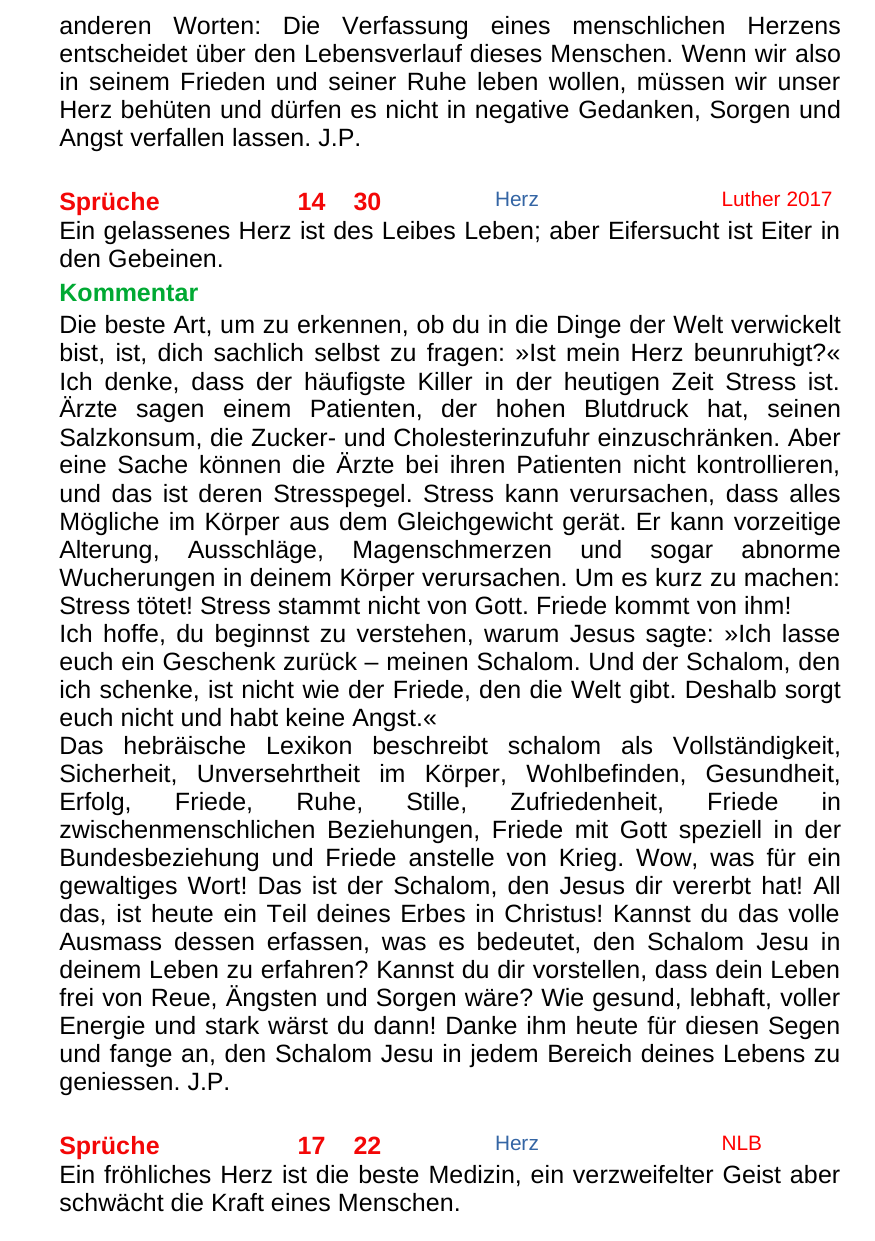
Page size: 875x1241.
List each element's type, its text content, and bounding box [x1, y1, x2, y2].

table_cell anderen Worten: Die Verfassung eines menschlichen Herzens entscheidet über den Lebensverlauf dieses Menschen. Wenn wir also in seinem Frieden und seiner Ruhe leben wollen, müssen wir unser Herz behüten und dürfen es nicht in negative Gedanken, Sorgen und Angst verfallen lassen. J.P. [59, 12, 842, 152]
table_cell [59, 152, 844, 187]
table_cell Ein fröhliches Herz ist die beste Medizin, ein verzweifelter Geist aber schwächt die Kraft eines Menschen. [59, 1161, 842, 1217]
table_cell [427, 188, 495, 217]
table_cell [677, 188, 721, 217]
table_cell Herz [495, 1132, 677, 1161]
table_cell [353, 279, 427, 308]
table_cell [427, 279, 495, 308]
table_cell [721, 279, 842, 308]
table_cell Luther 2017 [721, 188, 844, 217]
table_cell [59, 1217, 844, 1223]
table_cell [342, 1132, 353, 1161]
table_cell Ein gelassenes Herz ist des Leibes Leben; aber Eifersucht ist Eiter in den Gebeinen. [59, 217, 842, 273]
table_cell 17 [298, 1132, 342, 1161]
table_cell [427, 1132, 495, 1161]
table_cell 30 [353, 188, 427, 217]
table_cell [677, 279, 721, 308]
table_cell 22 [353, 1132, 427, 1161]
table_cell Herz [495, 188, 677, 217]
table_cell [342, 279, 353, 308]
table_cell 14 [298, 188, 342, 217]
table_cell [342, 188, 353, 217]
table_cell [59, 1096, 844, 1132]
table_cell Die beste Art, um zu erkennen, ob du in die Dinge der Welt verwickelt bist, ist, dich sachlich selbst zu fragen: »Ist mein Herz beunruhigt?« Ich denke, dass der häufigste Killer in der heutigen Zeit Stress ist. Ärzte sagen einem Patienten, der hohen Blutdruck hat, seinen Salzkonsum, die Zucker- und Cholesterinzufuhr einzuschränken. Aber eine Sache können die Ärzte bei ihren Patienten nicht kontrollieren, und das ist deren Stresspegel. Stress kann verursachen, dass alles Mögliche im Körper aus dem Gleichgewicht gerät. Er kann vorzeitige Alterung, Ausschläge, Magenschmerzen und sogar abnorme Wucherungen in deinem Körper verursachen. Um es kurz zu machen: Stress tötet! Stress stammt nicht von Gott. Friede kommt von ihm! Ich hoffe, du beginnst zu verstehen, warum Jesus sagte: »Ich lasse euch ein Geschenk zurück – meinen Schalom. Und der Schalom, den ich schenke, ist nicht wie der Friede, den die Welt gibt. Deshalb sorgt euch nicht und habt keine Angst.« Das hebräische Lexikon beschreibt schalom als Vollständigkeit, Sicherheit, Unversehrtheit im Körper, Wohlbefinden, Gesundheit, Erfolg, Friede, Ruhe, Stille, Zufriedenheit, Friede in zwischenmenschlichen Beziehungen, Friede mit Gott speziell in der Bundesbeziehung und Friede anstelle von Krieg. Wow, was für ein gewaltiges Wort! Das ist der Schalom, den Jesus dir vererbt hat! All das, ist heute ein Teil deines Erbes in Christus! Kannst du das volle Ausmass dessen erfassen, was es bedeutet, den Schalom Jesu in deinem Leben zu erfahren? Kannst du dir vorstellen, dass dein Leben frei von Reue, Ängsten und Sorgen wäre? Wie gesund, lebhaft, voller Energie und stark wärst du dann! Danke ihm heute für diesen Segen und fange an, den Schalom Jesu in jedem Bereich deines Lebens zu geniessen. J.P. [59, 311, 842, 1096]
table_cell [495, 279, 677, 308]
table_cell [59, 273, 844, 279]
table_cell [677, 1132, 721, 1161]
table_cell Kommentar [59, 279, 206, 308]
table_cell Sprüche [59, 1132, 297, 1161]
table_cell NLB [721, 1132, 844, 1161]
table_cell [206, 279, 297, 308]
table_cell [298, 279, 342, 308]
table_cell Sprüche [59, 188, 297, 217]
